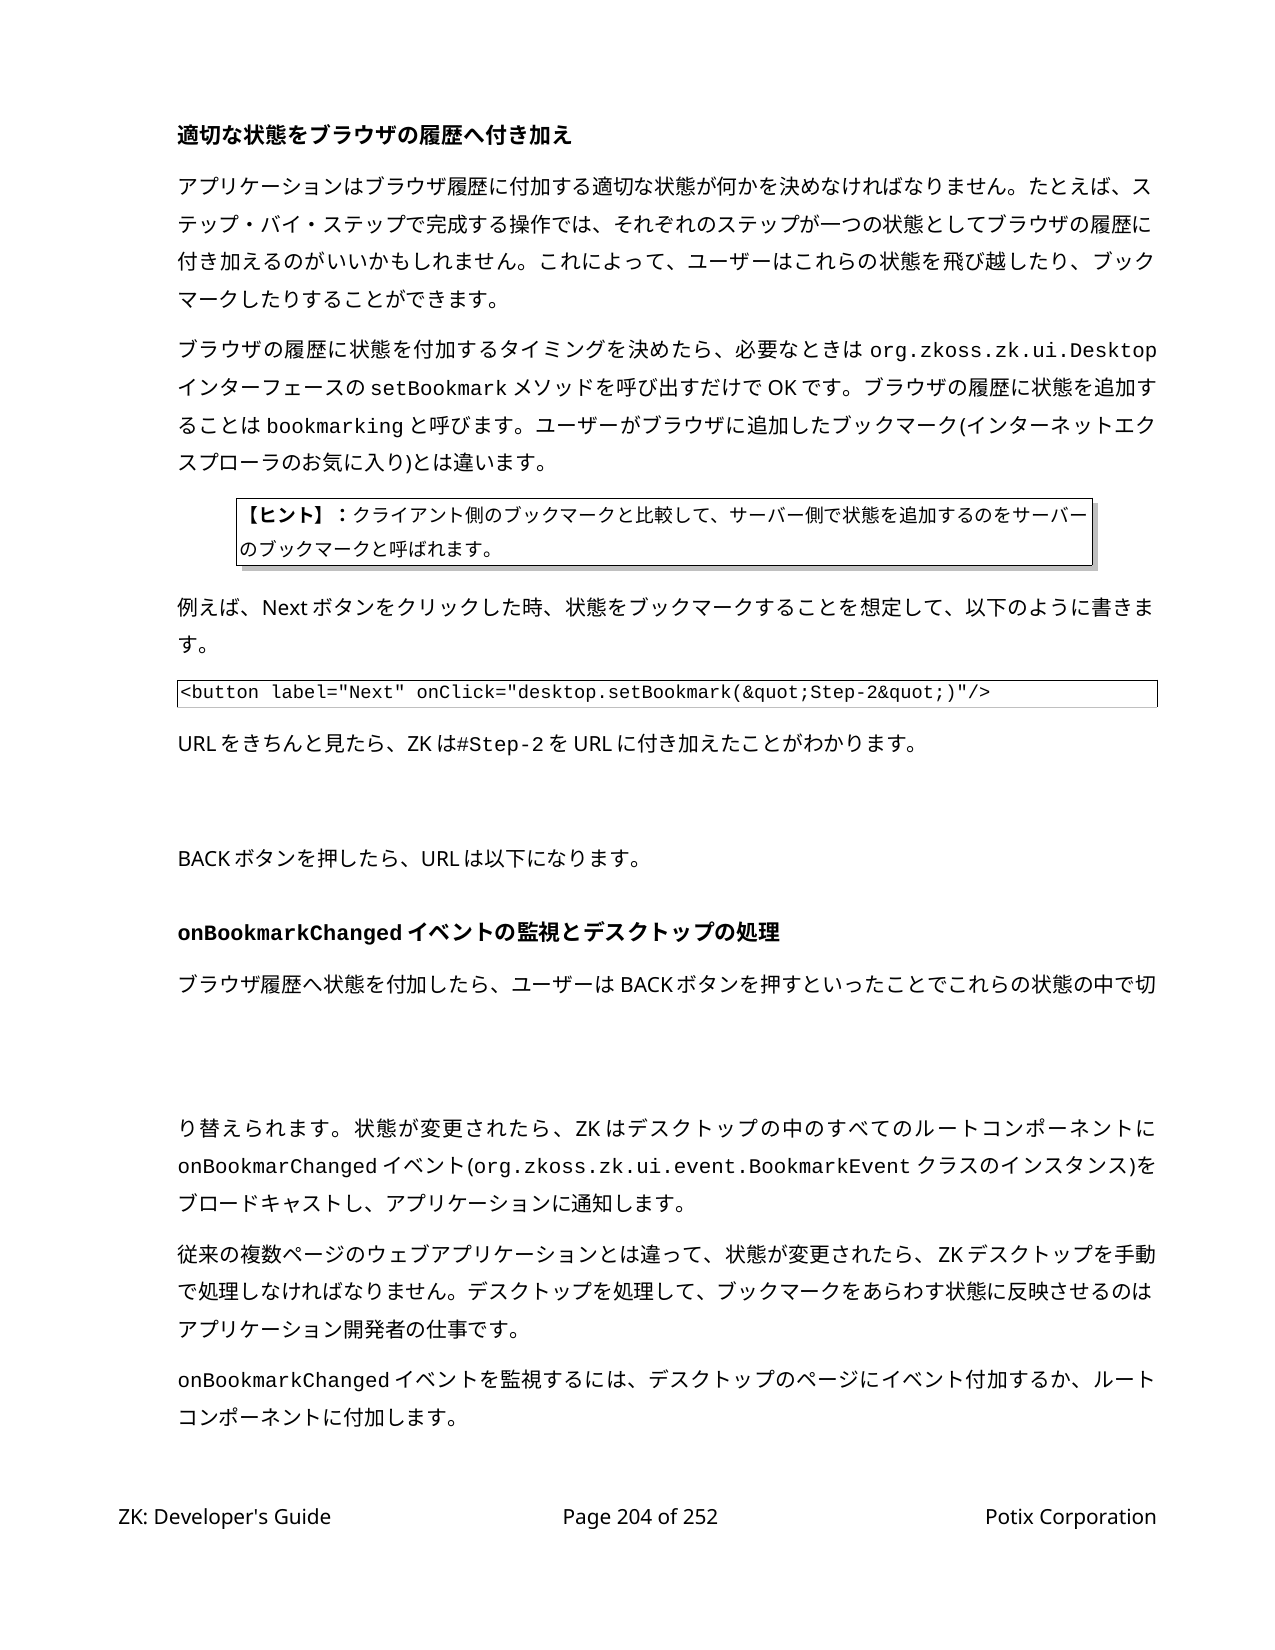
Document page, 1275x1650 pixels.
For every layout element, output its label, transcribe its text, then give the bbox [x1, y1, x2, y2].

text ブラウザの履歴に状態を付加するタイミングを決めたら、必要なときはorg.zkoss.zk.ui.DesktopインターフェースのsetBookmarkメソッドを呼び出すだけでOKです。ブラウザの履歴に状態を追加することはbookmarkingと呼びます。ユーザーがブラウザに追加したブックマーク(インターネットエクスプローラのお気に入り)とは違います。 [177, 334, 1157, 477]
text アプリケーションはブラウザ履歴に付加する適切な状態が何かを決めなければなりません。たとえば、ステップ・バイ・ステップで完成する操作では、それぞれのステップが一つの状態としてブラウザの履歴に付き加えるのがいいかもしれません。これによって、ユーザーはこれらの状態を飛び越したり、ブックマークしたりすることができます。 [177, 171, 1157, 313]
text <button label="Next" onClick="desktop.setBookmark(&quot;Step-2&quot;)"/> [178, 681, 1157, 707]
subtitle 適切な状態をブラウザの履歴へ付き加え [177, 118, 1157, 150]
text onBookmarkChangedイベントを監視するには、デスクトップのページにイベント付加するか、ルートコンポーネントに付加します。 [177, 1364, 1157, 1432]
subtitle onBookmarkChangedイベントの監視とデスクトップの処理 [177, 915, 1157, 947]
text 従来の複数ページのウェブアプリケーションとは違って、状態が変更されたら、ZKデスクトップを手動で処理しなければなりません。デスクトップを処理して、ブックマークをあらわす状態に反映させるのはアプリケーション開発者の仕事です。 [177, 1238, 1157, 1343]
text 例えば、Nextボタンをクリックした時、状態をブックマークすることを想定して、以下のように書きます。 [177, 591, 1157, 659]
text ブラウザ履歴へ状態を付加したら、ユーザーはBACKボタンを押すといったことでこれらの状態の中で切り替えられます。状態が変更されたら、ZKはデスクトップの中のすべてのルートコンポーネントにonBookmarChangedイベント(org.zkoss.zk.ui.event.BookmarkEventクラスのインスタンス)をブロードキャストし、アプリケーションに通知します。 [177, 968, 1157, 1218]
text BACKボタンを押したら、URLは以下になります。 [177, 778, 1157, 873]
text URLをきちんと見たら、ZKは#Step-2をURLに付き加えたことがわかります。 [177, 727, 1157, 758]
text 【ヒント】：クライアント側のブックマークと比較して、サーバー側で状態を追加するのをサーバーのブックマークと呼ばれます。 [237, 499, 1092, 565]
